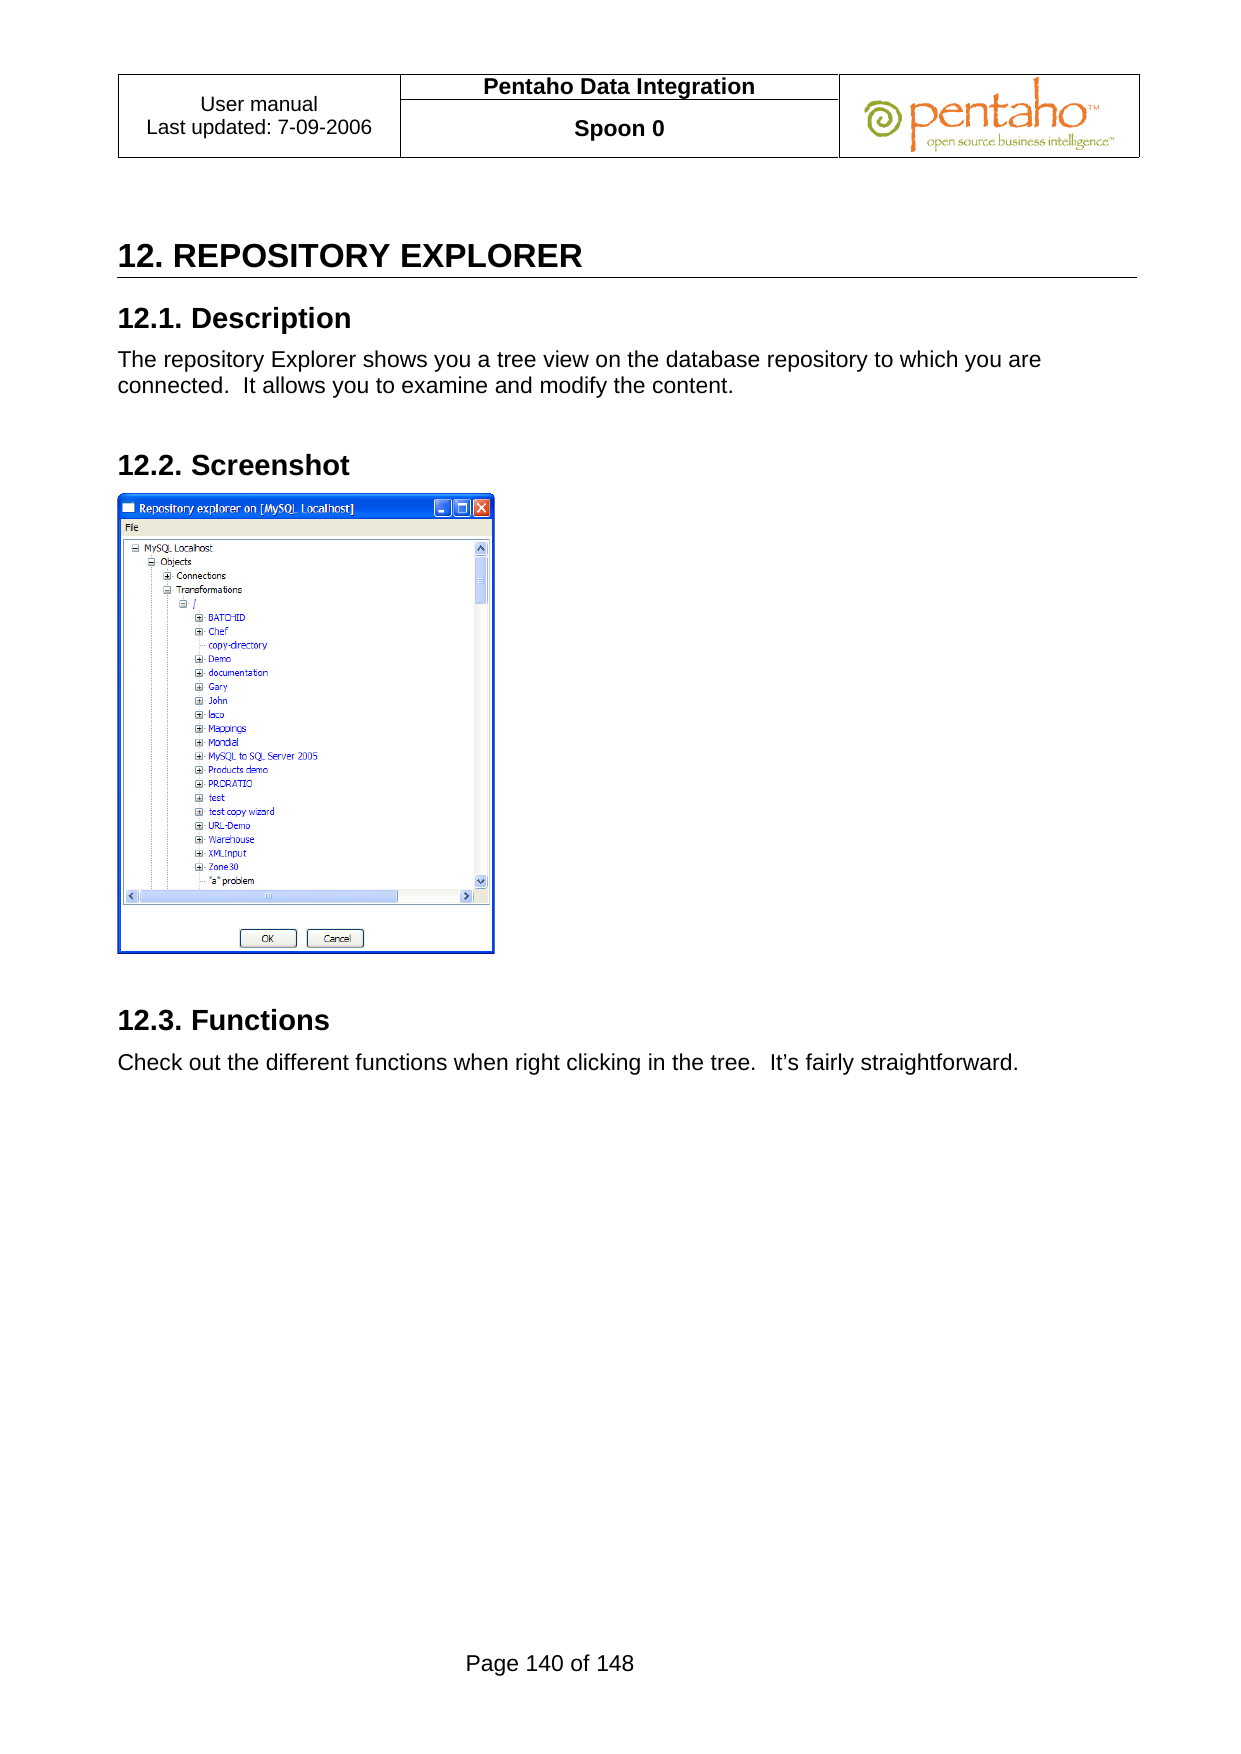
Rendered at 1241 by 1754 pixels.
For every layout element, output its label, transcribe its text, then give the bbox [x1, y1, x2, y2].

text The repository Explorer shows you a tree view on the database repository to which you are connected. It allows you to examine and modify the content. [117, 347, 1137, 398]
picture [117, 493, 495, 954]
text Check out the different functions when right clicking in the tree. It’s fairly straightforward. [117, 1049, 1137, 1075]
subtitle Functions [117, 1004, 1137, 1037]
subtitle Description [117, 302, 1137, 334]
subtitle Screenshot [117, 449, 1137, 481]
subtitle Repository Explorer [117, 238, 1137, 277]
